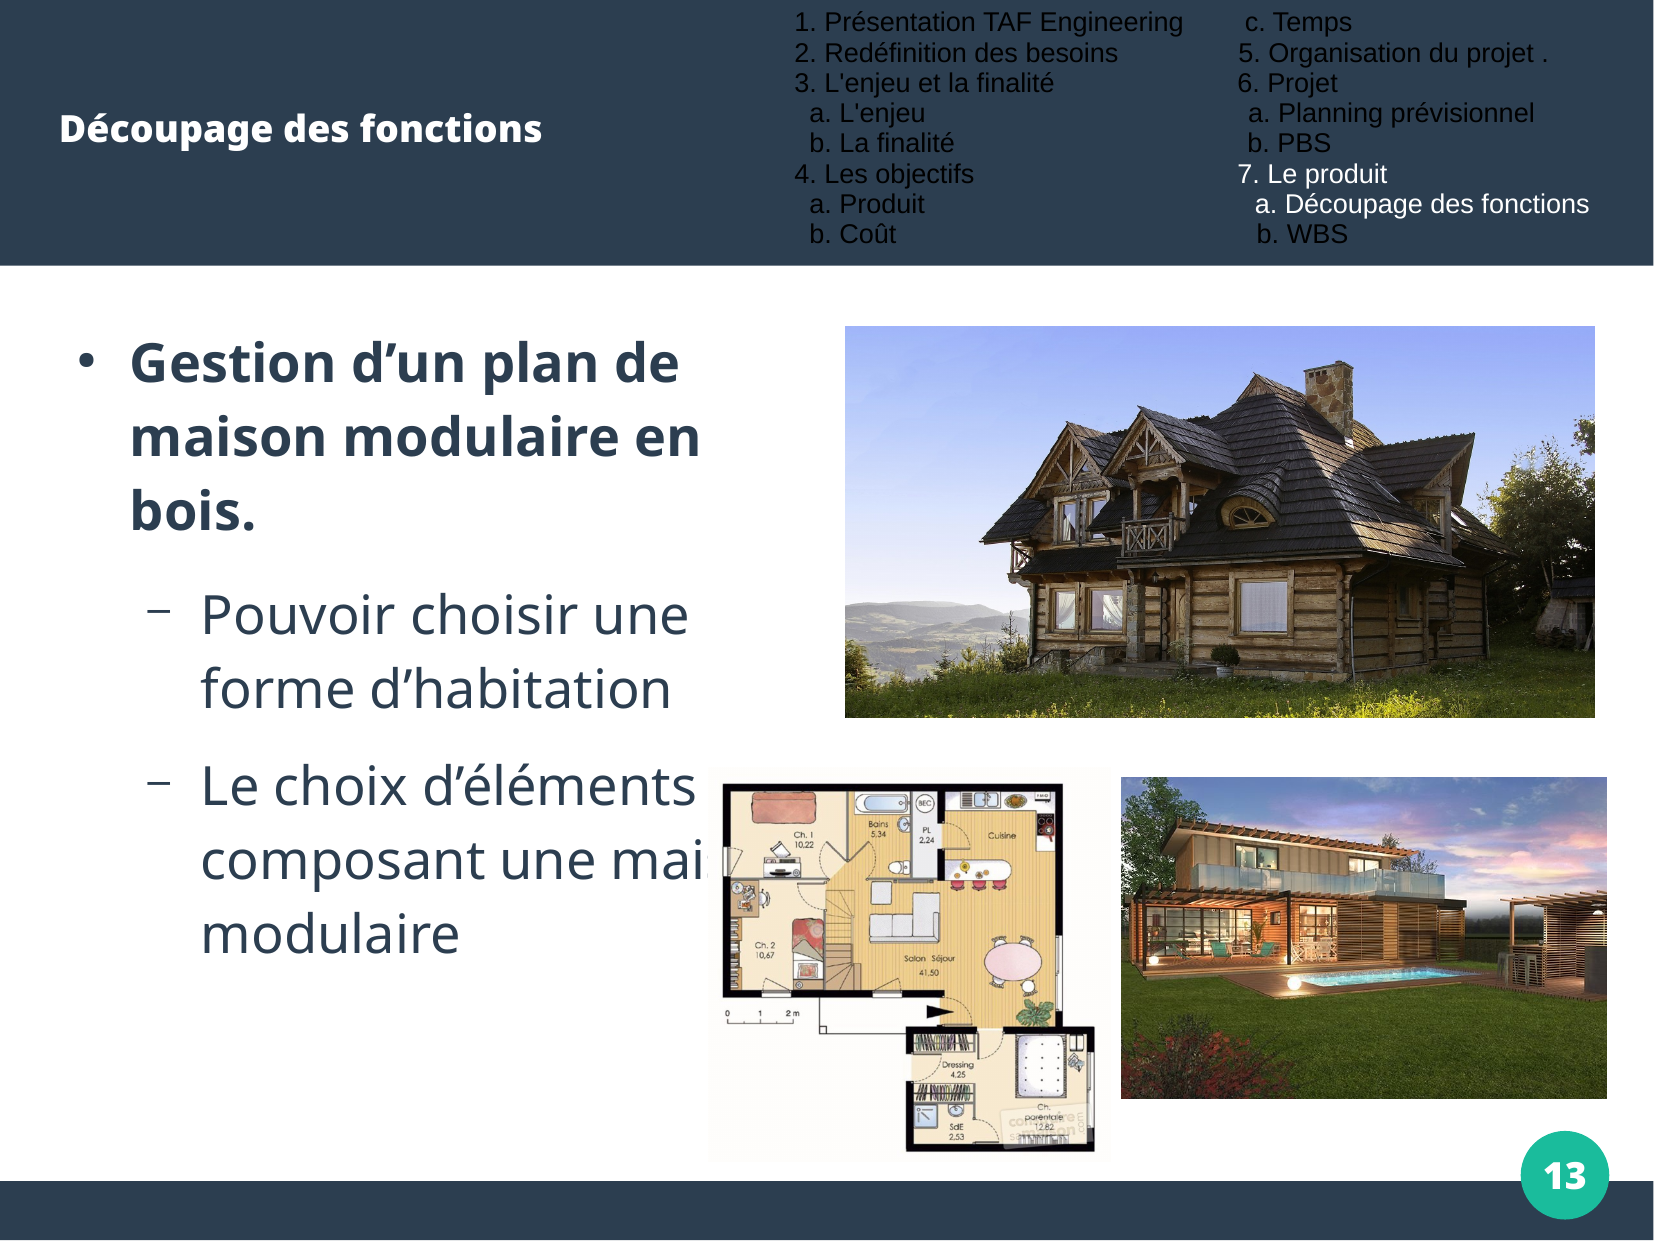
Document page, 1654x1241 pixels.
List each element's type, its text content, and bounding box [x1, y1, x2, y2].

picture [1121, 777, 1607, 1099]
picture [708, 767, 1111, 1163]
picture [845, 326, 1595, 718]
list Gestion d’un plan de maison modulaire en bois. Pouvoir choisir une forme d’habitation Le choix d’éléments composant une maison modulaire [59, 324, 809, 1152]
title Découpage des fonctions [59, 49, 779, 207]
text_box 1. Présentation TAF Engineering c. Temps 2. Redéfinition des besoins 5. Organisation du projet . 3. L'enjeu et la finalité 6. Projet a. L'enjeu a. Planning prévisionnel b. La finalité b. PBS 4. Les objectifs 7. Le produit a. Produit a. Découpage des fonctions b. Coût b. WBS [779, 0, 1654, 318]
